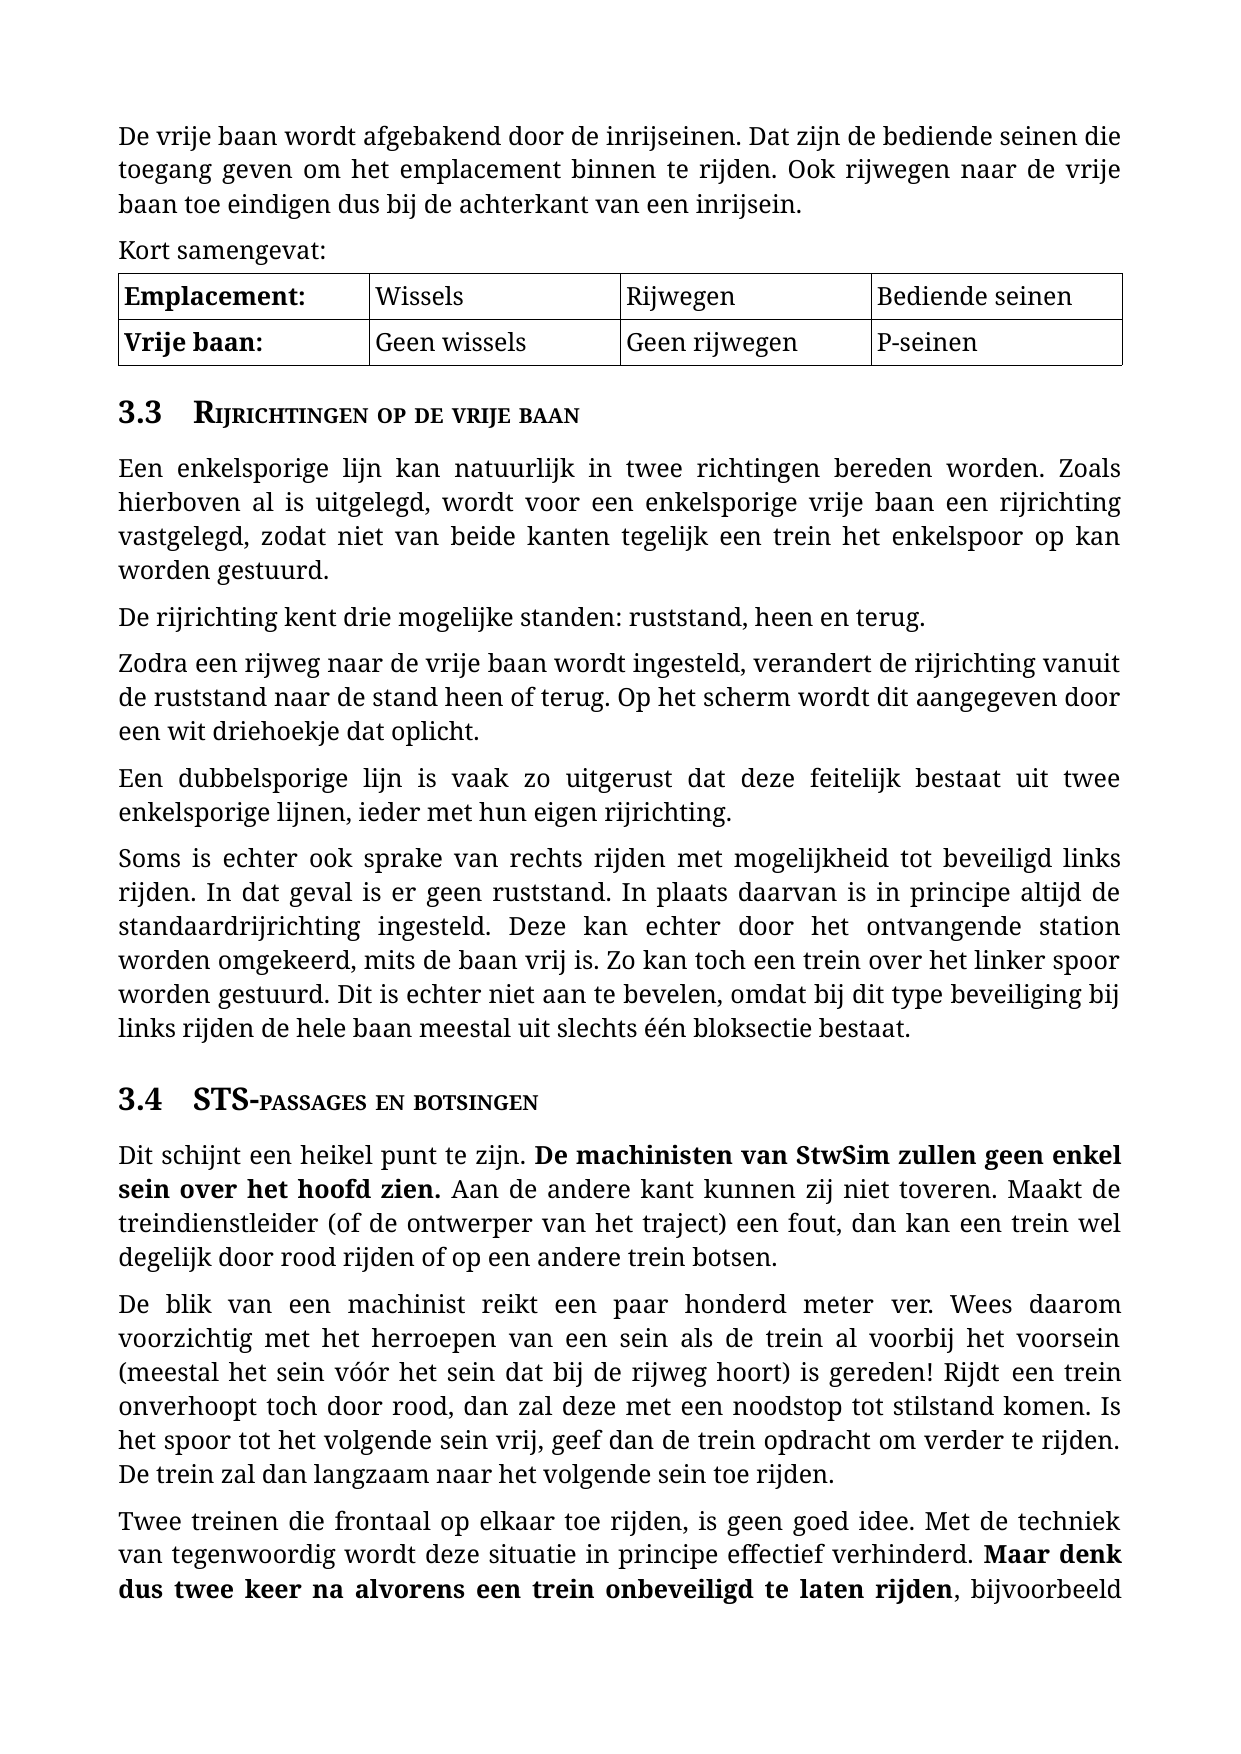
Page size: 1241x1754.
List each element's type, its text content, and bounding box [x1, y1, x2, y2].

table_header Rijwegen [621, 274, 871, 319]
table_cell P-seinen [872, 320, 1122, 364]
subtitle STS-passages en botsingen [118, 1077, 1122, 1119]
text Kort samengevat: [118, 233, 1122, 267]
text Zodra een rijweg naar de vrije baan wordt ingesteld, verandert de rijrichting vanuit de ruststand naar de stand heen of terug. Op het scherm wordt dit aangegeven door een wit driehoekje dat oplicht. [118, 646, 1122, 748]
text Dit schijnt een heikel punt te zijn. De machinisten van StwSim zullen geen enkel sein over het hoofd zien. Aan de andere kant kunnen zij niet toveren. Maakt de treindienstleider (of de ontwerper van het traject) een fout, dan kan een trein wel degelijk door rood rijden of op een andere trein botsen. [118, 1138, 1122, 1274]
text De blik van een machinist reikt een paar honderd meter ver. Wees daarom voorzichtig met het herroepen van een sein als de trein al voorbij het voorsein (meestal het sein vóór het sein dat bij de rijweg hoort) is gereden! Rijdt een trein onverhoopt toch door rood, dan zal deze met een noodstop tot stilstand komen. Is het spoor tot het volgende sein vrij, geef dan de trein opdracht om verder te rijden. De trein zal dan langzaam naar het volgende sein toe rijden. [118, 1286, 1122, 1491]
table_header Bediende seinen [872, 274, 1122, 319]
text Een dubbelsporige lijn is vaak zo uitgerust dat deze feitelijk bestaat uit twee enkelsporige lijnen, ieder met hun eigen rijrichting. [118, 760, 1122, 828]
table_cell Geen rijwegen [621, 320, 871, 364]
subtitle Rijrichtingen op de vrije baan [118, 389, 1122, 432]
table_cell Geen wissels [370, 320, 620, 364]
text De rijrichting kent drie mogelijke standen: ruststand, heen en terug. [118, 599, 1122, 633]
text Twee treinen die frontaal op elkaar toe rijden, is geen goed idee. Met de techniek van tegenwoordig wordt deze situatie in principe effectief verhinderd. Maar denk dus twee keer na alvorens een trein onbeveiligd te laten rijden, bijvoorbeeld [118, 1503, 1122, 1605]
table_cell Vrije baan: [119, 320, 369, 364]
text Een enkelsporige lijn kan natuurlijk in twee richtingen bereden worden. Zoals hierboven al is uitgelegd, wordt voor een enkelsporige vrije baan een rijrichting vastgelegd, zodat niet van beide kanten tegelijk een trein het enkelspoor op kan worden gestuurd. [118, 451, 1122, 587]
text Soms is echter ook sprake van rechts rijden met mogelijkheid tot beveiligd links rijden. In dat geval is er geen ruststand. In plaats daarvan is in principe altijd de standaardrijrichting ingesteld. Deze kan echter door het ontvangende station worden omgekeerd, mits de baan vrij is. Zo kan toch een trein over het linker spoor worden gestuurd. Dit is echter niet aan te bevelen, omdat bij dit type beveiliging bij links rijden de hele baan meestal uit slechts één bloksectie bestaat. [118, 841, 1122, 1045]
text De vrije baan wordt afgebakend door de inrijseinen. Dat zijn de bediende seinen die toegang geven om het emplacement binnen te rijden. Ook rijwegen naar de vrije baan toe eindigen dus bij de achterkant van een inrijsein. [118, 118, 1122, 220]
table_header Emplacement: [119, 274, 369, 319]
table_header Wissels [370, 274, 620, 319]
